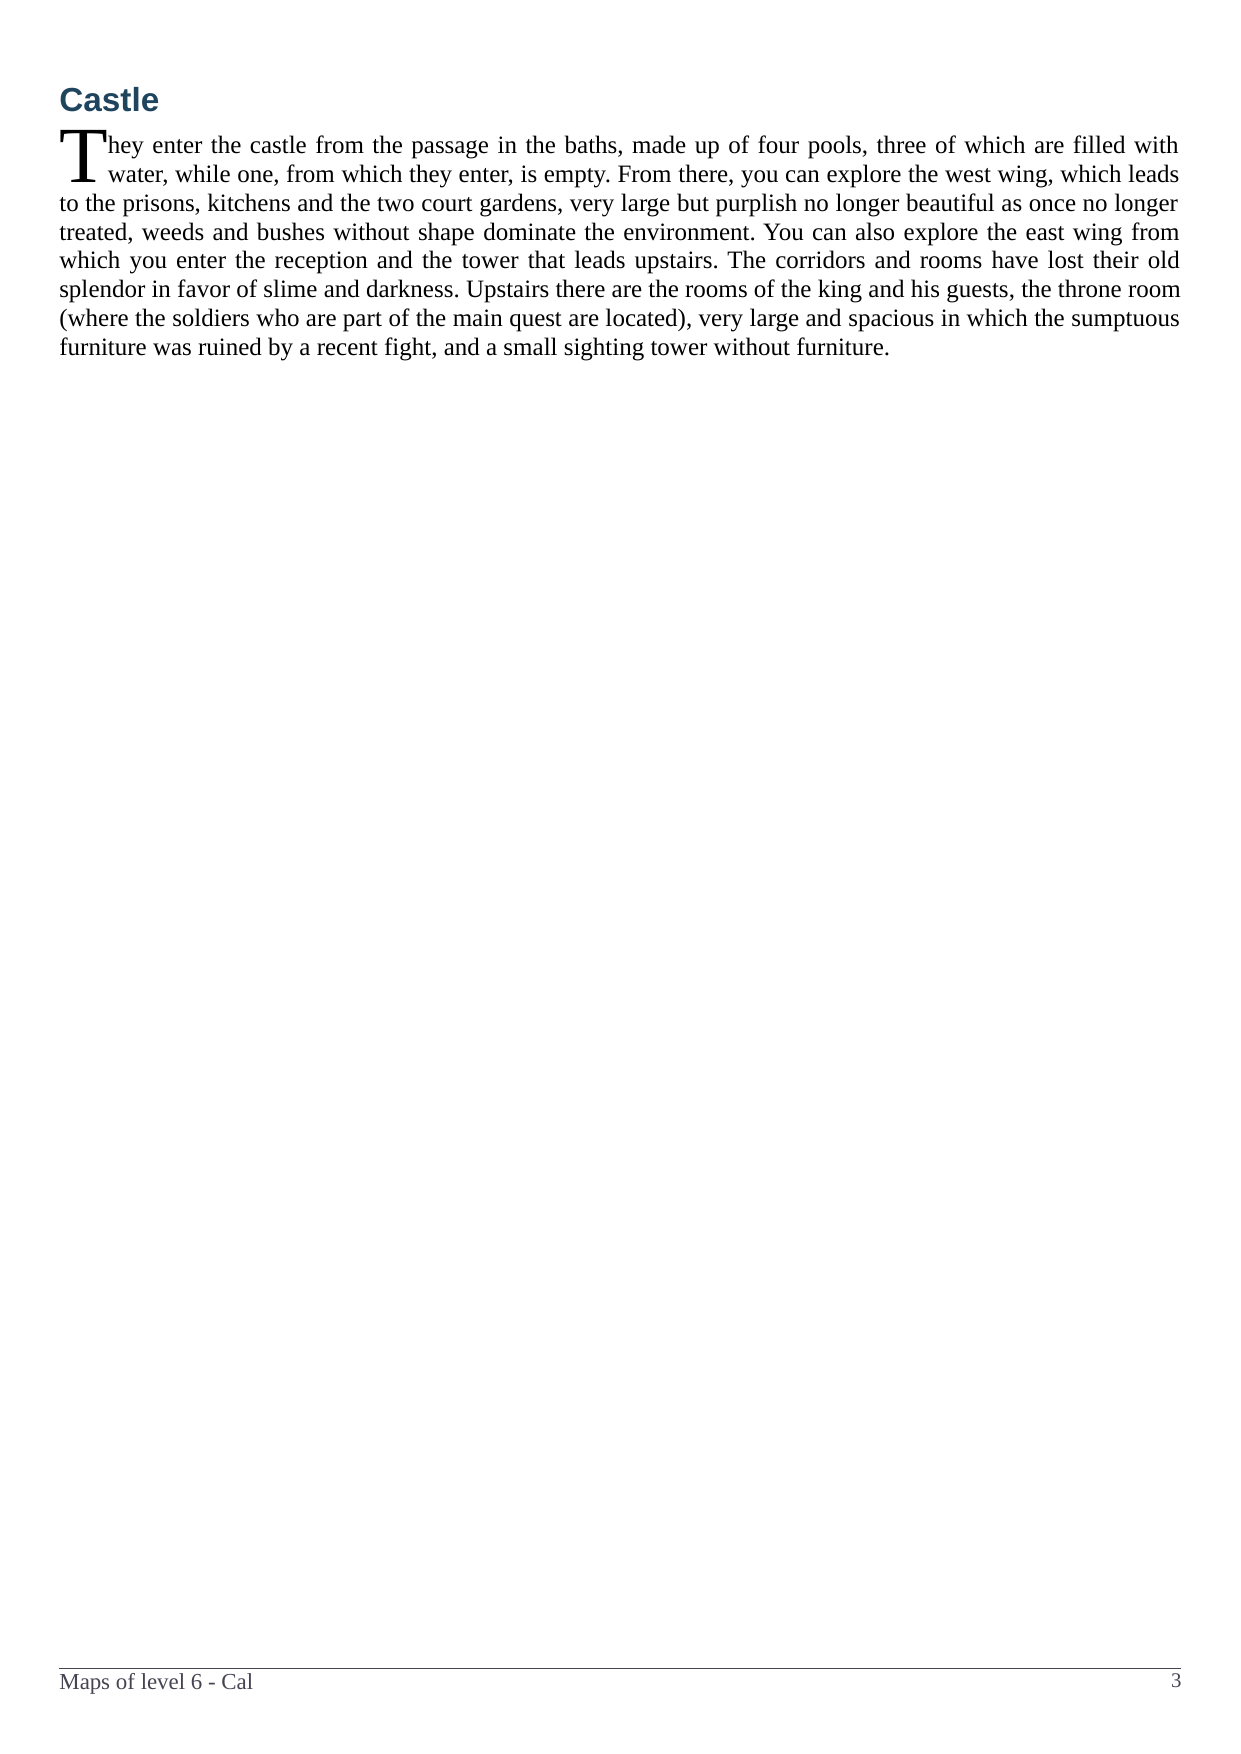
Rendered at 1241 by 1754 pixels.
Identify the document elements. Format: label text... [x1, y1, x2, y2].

text They enter the castle from the passage in the baths, made up of four pools, three of which are filled with water, while one, from which they enter, is empty. From there, you can explore the west wing, which leads to the prisons, kitchens and the two court gardens, very large but purplish no longer beautiful as once no longer treated, weeds and bushes without shape dominate the environment. You can also explore the east wing from which you enter the reception and the tower that leads upstairs. The corridors and rooms have lost their old splendor in favor of slime and darkness. Upstairs there are the rooms of the king and his guests, the throne room (where the soldiers who are part of the main quest are located), very large and spacious in which the sumptuous furniture was ruined by a recent fight, and a small sighting tower without furniture. [59, 131, 1181, 361]
subtitle Castle [59, 80, 1181, 118]
